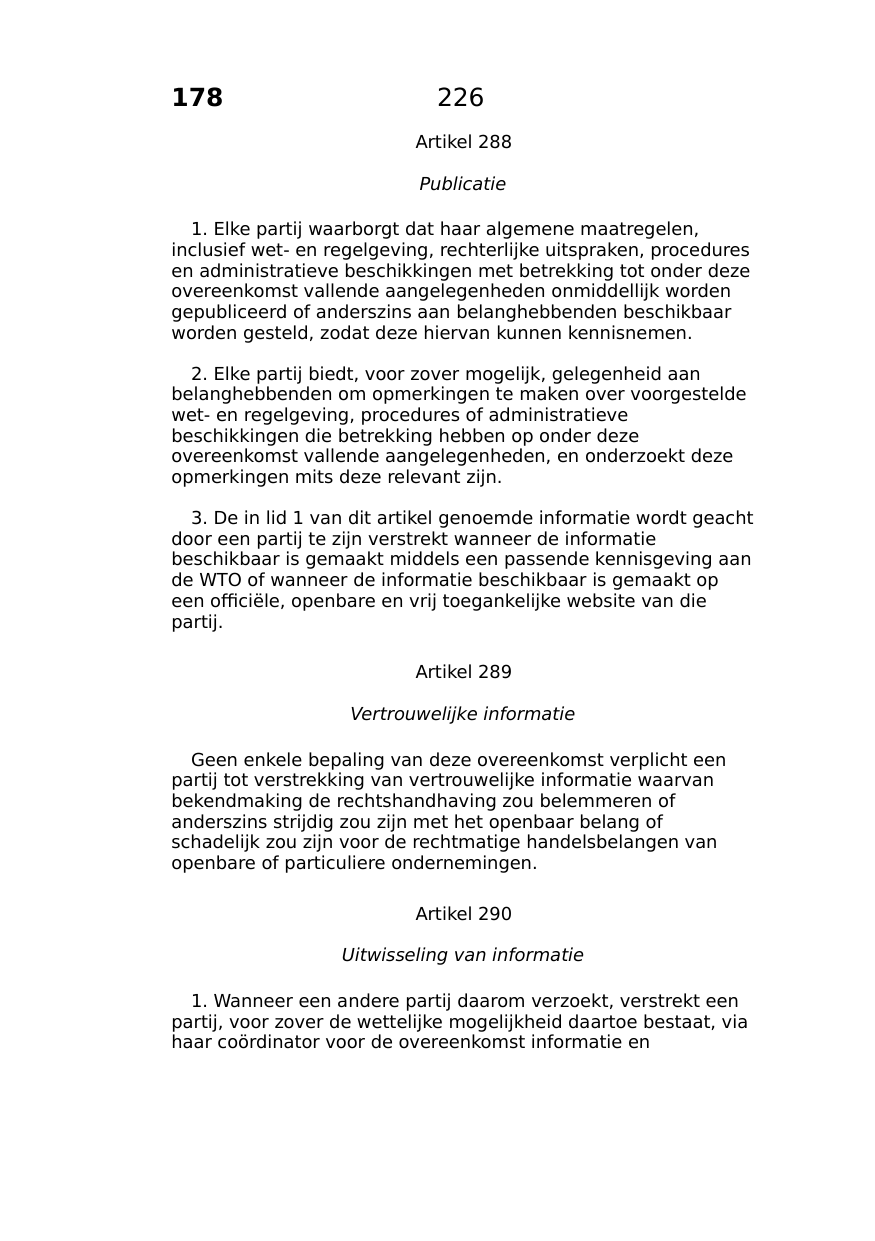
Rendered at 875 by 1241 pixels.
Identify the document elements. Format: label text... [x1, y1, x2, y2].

text Geen enkele bepaling van deze overeenkomst verplicht een partij tot verstrekking van vertrouwelijke informatie waarvan bekendmaking de rechtshandhaving zou belemmeren of anderszins strijdig zou zijn met het openbaar belang of schadelijk zou zijn voor de rechtmatige handelsbelangen van openbare of particuliere ondernemingen. [171, 749, 756, 874]
subtitle Artikel 289 Vertrouwelijke informatie [171, 662, 756, 724]
text 1. Wanneer een andere partij daarom verzoekt, verstrekt een partij, voor zover de wettelijke mogelijkheid daartoe bestaat, via haar coördinator voor de overeenkomst informatie en [171, 991, 756, 1053]
subtitle Artikel 288 Publicatie [171, 132, 756, 194]
text 3. De in lid 1 van dit artikel genoemde informatie wordt geacht door een partij te zijn verstrekt wanneer de informatie beschikbaar is gemaakt middels een passende kennisgeving aan de WTO of wanneer de informatie beschikbaar is gemaakt op een officiële, openbare en vrij toegankelijke website van die partij. [171, 508, 756, 632]
text 2. Elke partij biedt, voor zover mogelijk, gelegenheid aan belanghebbenden om opmerkingen te maken over voorgestelde wet- en regelgeving, procedures of administratieve beschikkingen die betrekking hebben op onder deze overeenkomst vallende aangelegenheden, en onderzoekt deze opmerkingen mits deze relevant zijn. [171, 363, 756, 488]
subtitle Artikel 290 Uitwisseling van informatie [171, 904, 756, 966]
text 1. Elke partij waarborgt dat haar algemene maatregelen, inclusief wet- en regelgeving, rechterlijke uitspraken, procedures en administratieve beschikkingen met betrekking tot onder deze overeenkomst vallende aangelegenheden onmiddellijk worden gepubliceerd of anderszins aan belanghebbenden beschikbaar worden gesteld, zodat deze hiervan kunnen kennisnemen. [171, 219, 756, 343]
